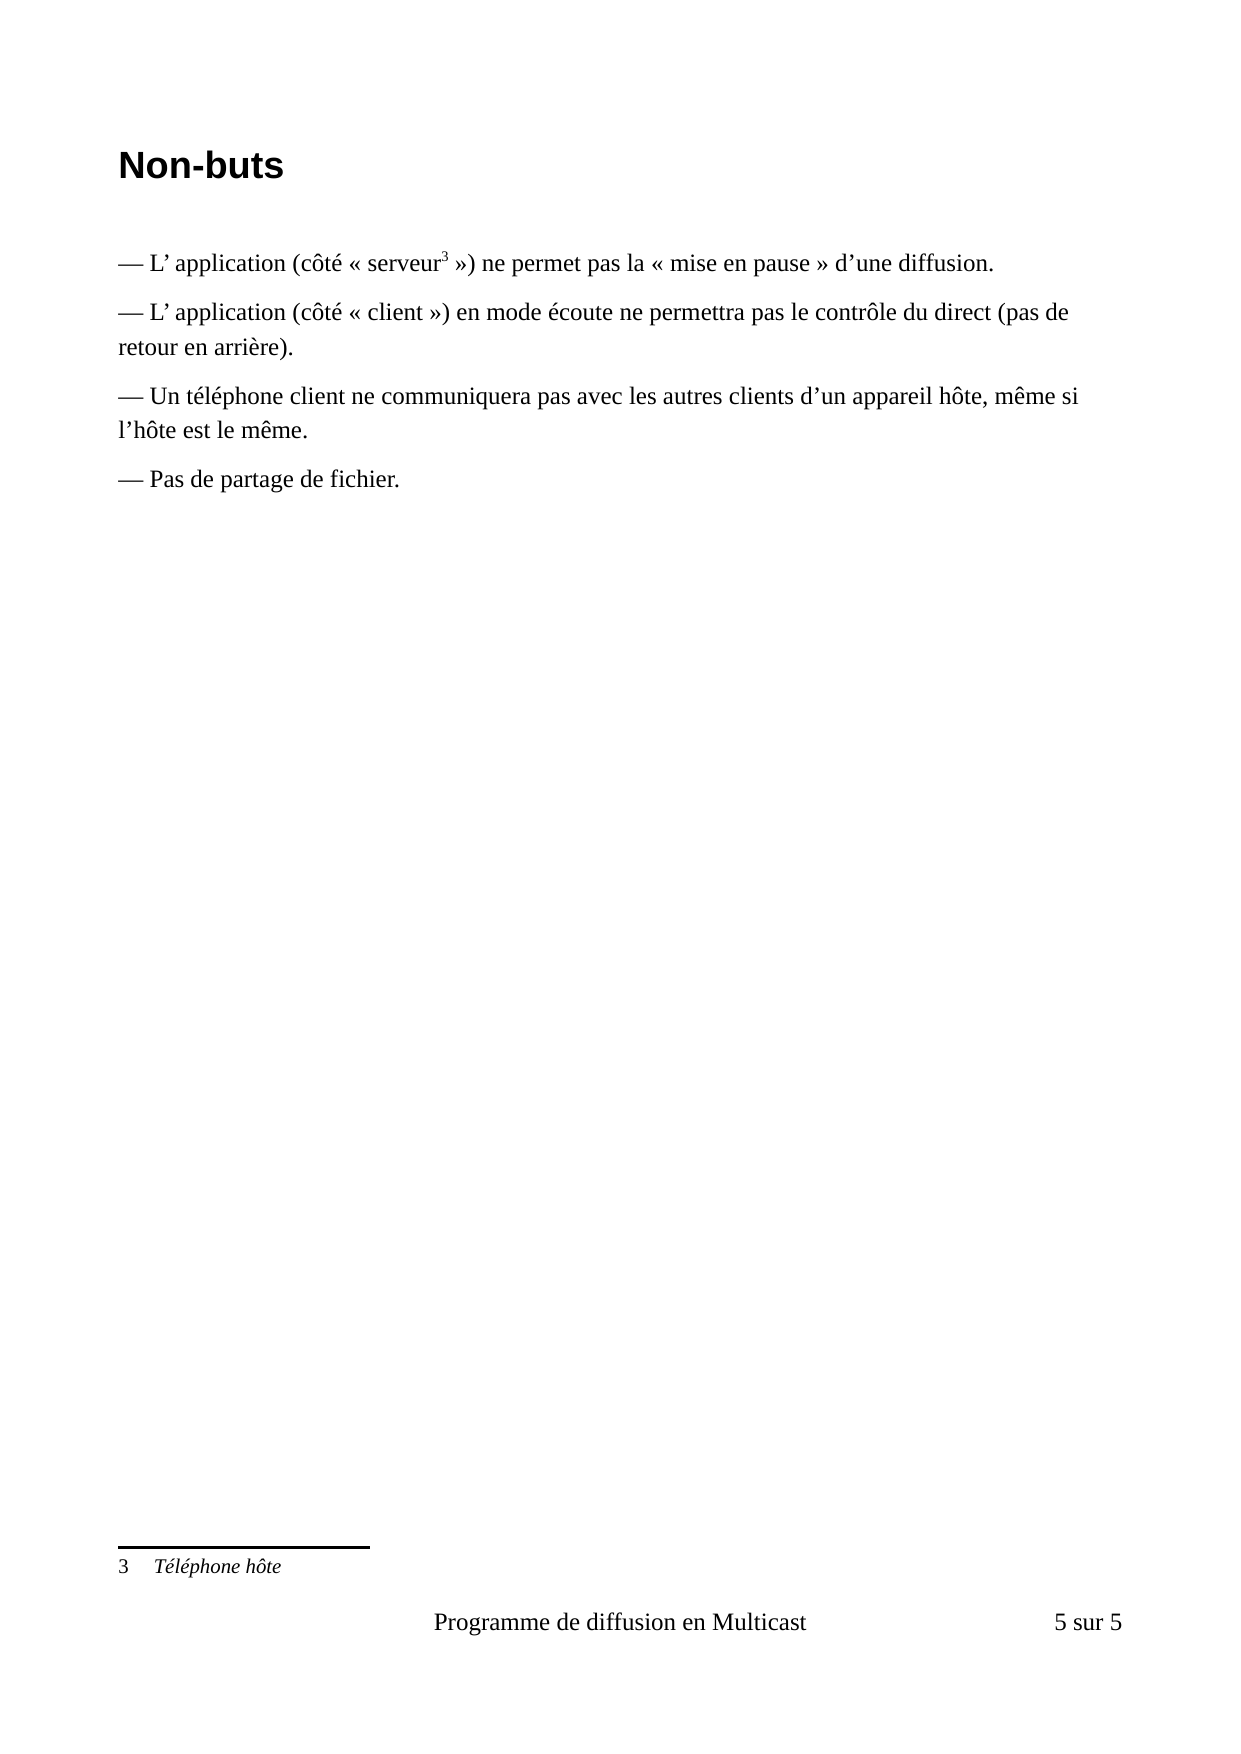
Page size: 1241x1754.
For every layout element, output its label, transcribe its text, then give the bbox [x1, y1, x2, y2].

text — Pas de partage de fichier. [118, 464, 1122, 493]
text — L’ application (côté « client ») en mode écoute ne permettra pas le contrôle du direct (pas de retour en arrière). [118, 297, 1122, 361]
text Téléphone hôte [118, 1553, 1122, 1578]
text — L’ application (côté « serveur ») ne permet pas la « mise en pause » d’une diffusion. [118, 248, 1122, 277]
subtitle Non-buts [118, 143, 1122, 187]
text — Un téléphone client ne communiquera pas avec les autres clients d’un appareil hôte, même si l’hôte est le même. [118, 381, 1122, 444]
